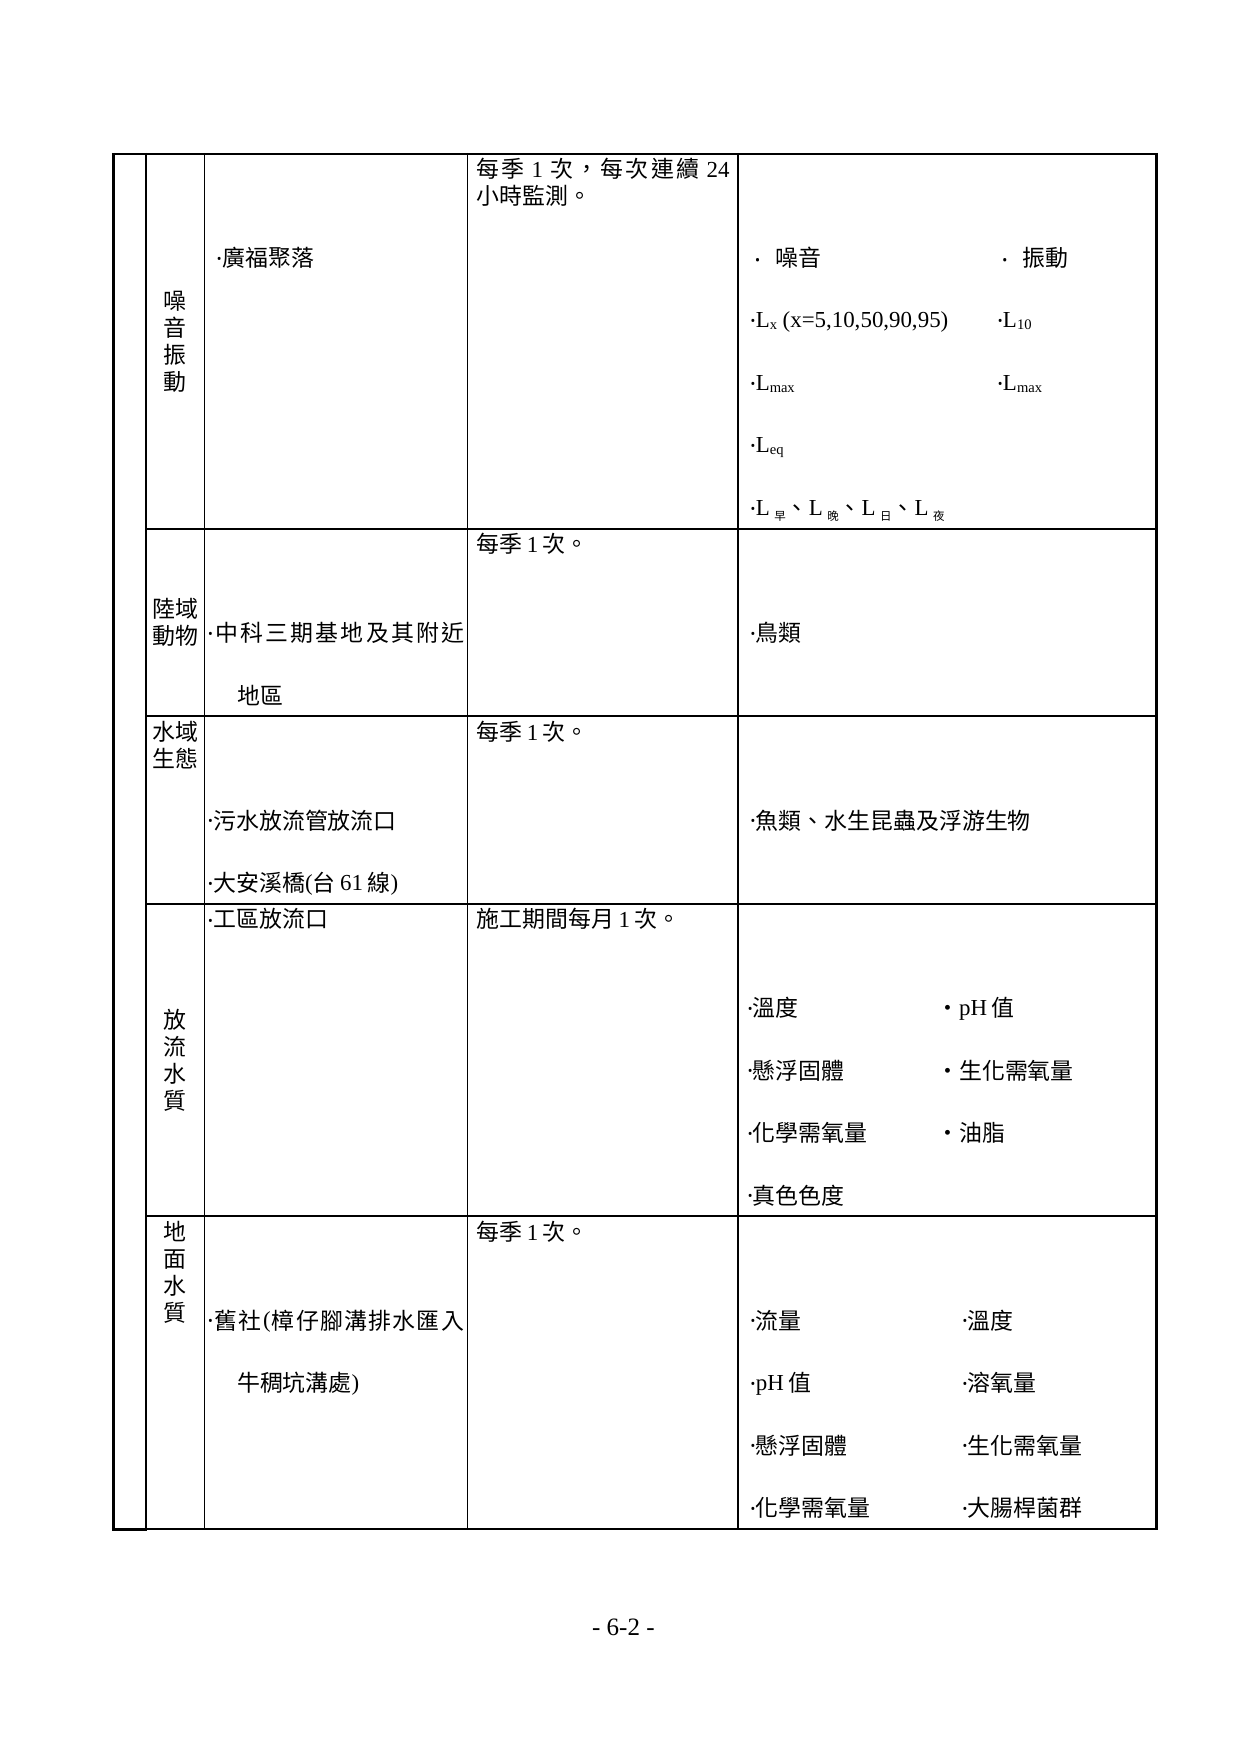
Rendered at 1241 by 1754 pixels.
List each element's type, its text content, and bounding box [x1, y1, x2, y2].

table_cell 地 面 水 質 [147, 1217, 204, 1528]
table_cell 每季1次，每次連續24小時監測。 [468, 155, 737, 528]
table_cell ‧鳥類 [739, 530, 1155, 715]
table_cell 施工期間每月1次。 [468, 905, 737, 1215]
table_cell 每季1次。 [468, 717, 737, 903]
table_cell ‧溫度 ‧溶氧量 ‧生化需氧量 ‧大腸桿菌群 [950, 1217, 1155, 1528]
table_cell 噪 音 振 動 [147, 155, 204, 528]
table_cell 噪音 ‧Lx (x=5,10,50,90,95) ‧Lmax ‧Leq ‧L早、L晚、L日、L夜 [739, 155, 985, 528]
table_cell ‧中科三期基地及其附近地區 [205, 530, 467, 715]
table_cell 放 流 水 質 [147, 905, 204, 1215]
table_cell 振動 ‧L10 ‧Lmax [985, 155, 1155, 528]
table_cell ‧魚類、水生昆蟲及浮游生物 [739, 717, 1155, 903]
table_cell ‧工區放流口 [205, 905, 467, 1215]
table_cell ‧舊社(樟仔腳溝排水匯入牛稠坑溝處) [205, 1217, 467, 1528]
table_cell 水域生態 [147, 717, 204, 903]
table_cell 每季1次。 [468, 1217, 737, 1528]
table_cell ‧溫度 ‧pH值 ‧懸浮固體 ‧生化需氧量 ‧化學需氧量 ‧油脂 ‧真色色度 [739, 905, 1155, 1215]
table_cell ‧污水放流管放流口 ‧大安溪橋(台61線) [205, 717, 467, 903]
table_cell ‧廣福聚落 [205, 155, 467, 528]
table_cell 陸域動物 [147, 530, 204, 715]
table_cell ‧流量 ‧pH值 ‧懸浮固體 ‧化學需氧量 [739, 1217, 950, 1528]
table_cell 每季1次。 [468, 530, 737, 715]
table_cell [115, 155, 145, 1528]
